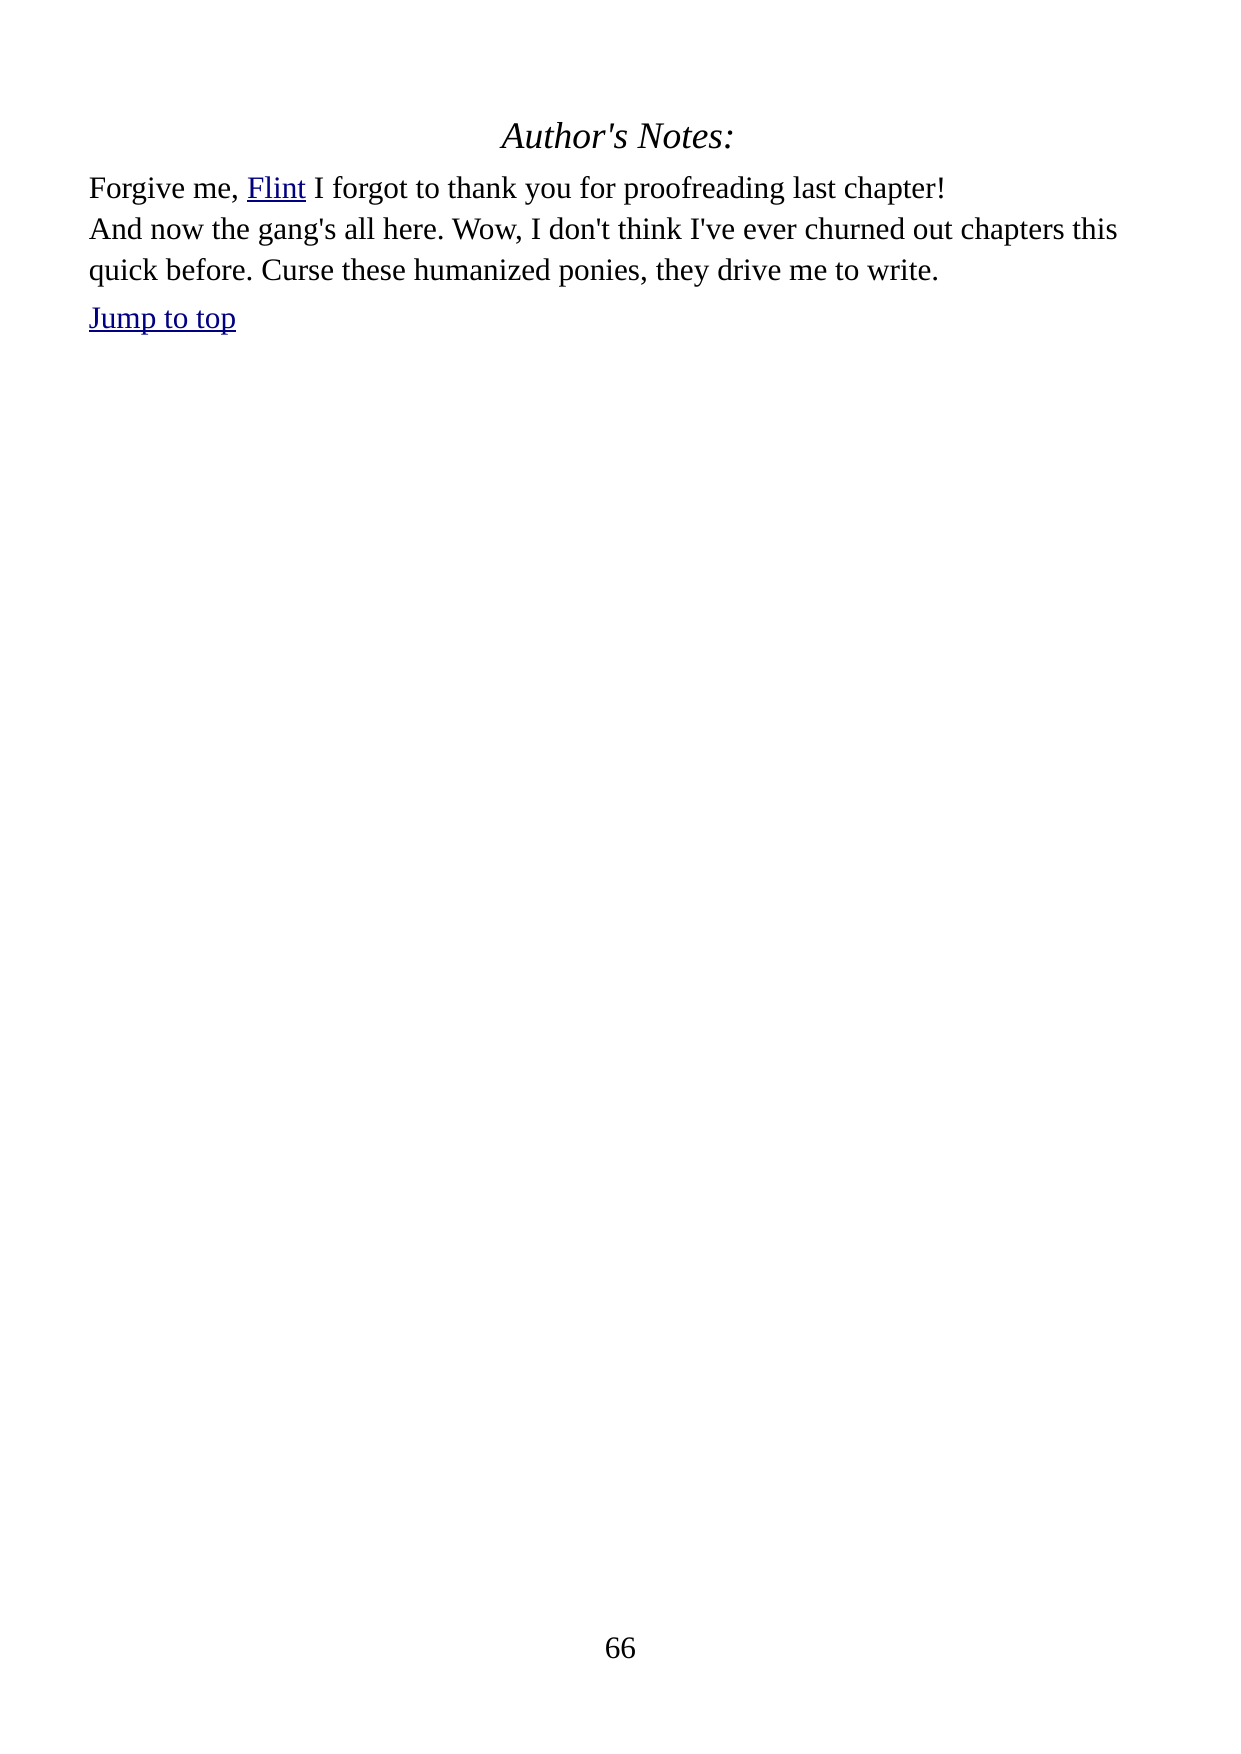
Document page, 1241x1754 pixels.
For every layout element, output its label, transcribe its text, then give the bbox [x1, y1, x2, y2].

subtitle Author's Notes: [88, 113, 1152, 157]
text Jump to top [88, 299, 1152, 335]
text Forgive me, Flint I forgot to thank you for proofreading last chapter! And now the gang's all here. Wow, I don't think I've ever churned out chapters this quick before. Curse these humanized ponies, they drive me to write. [88, 169, 1152, 288]
